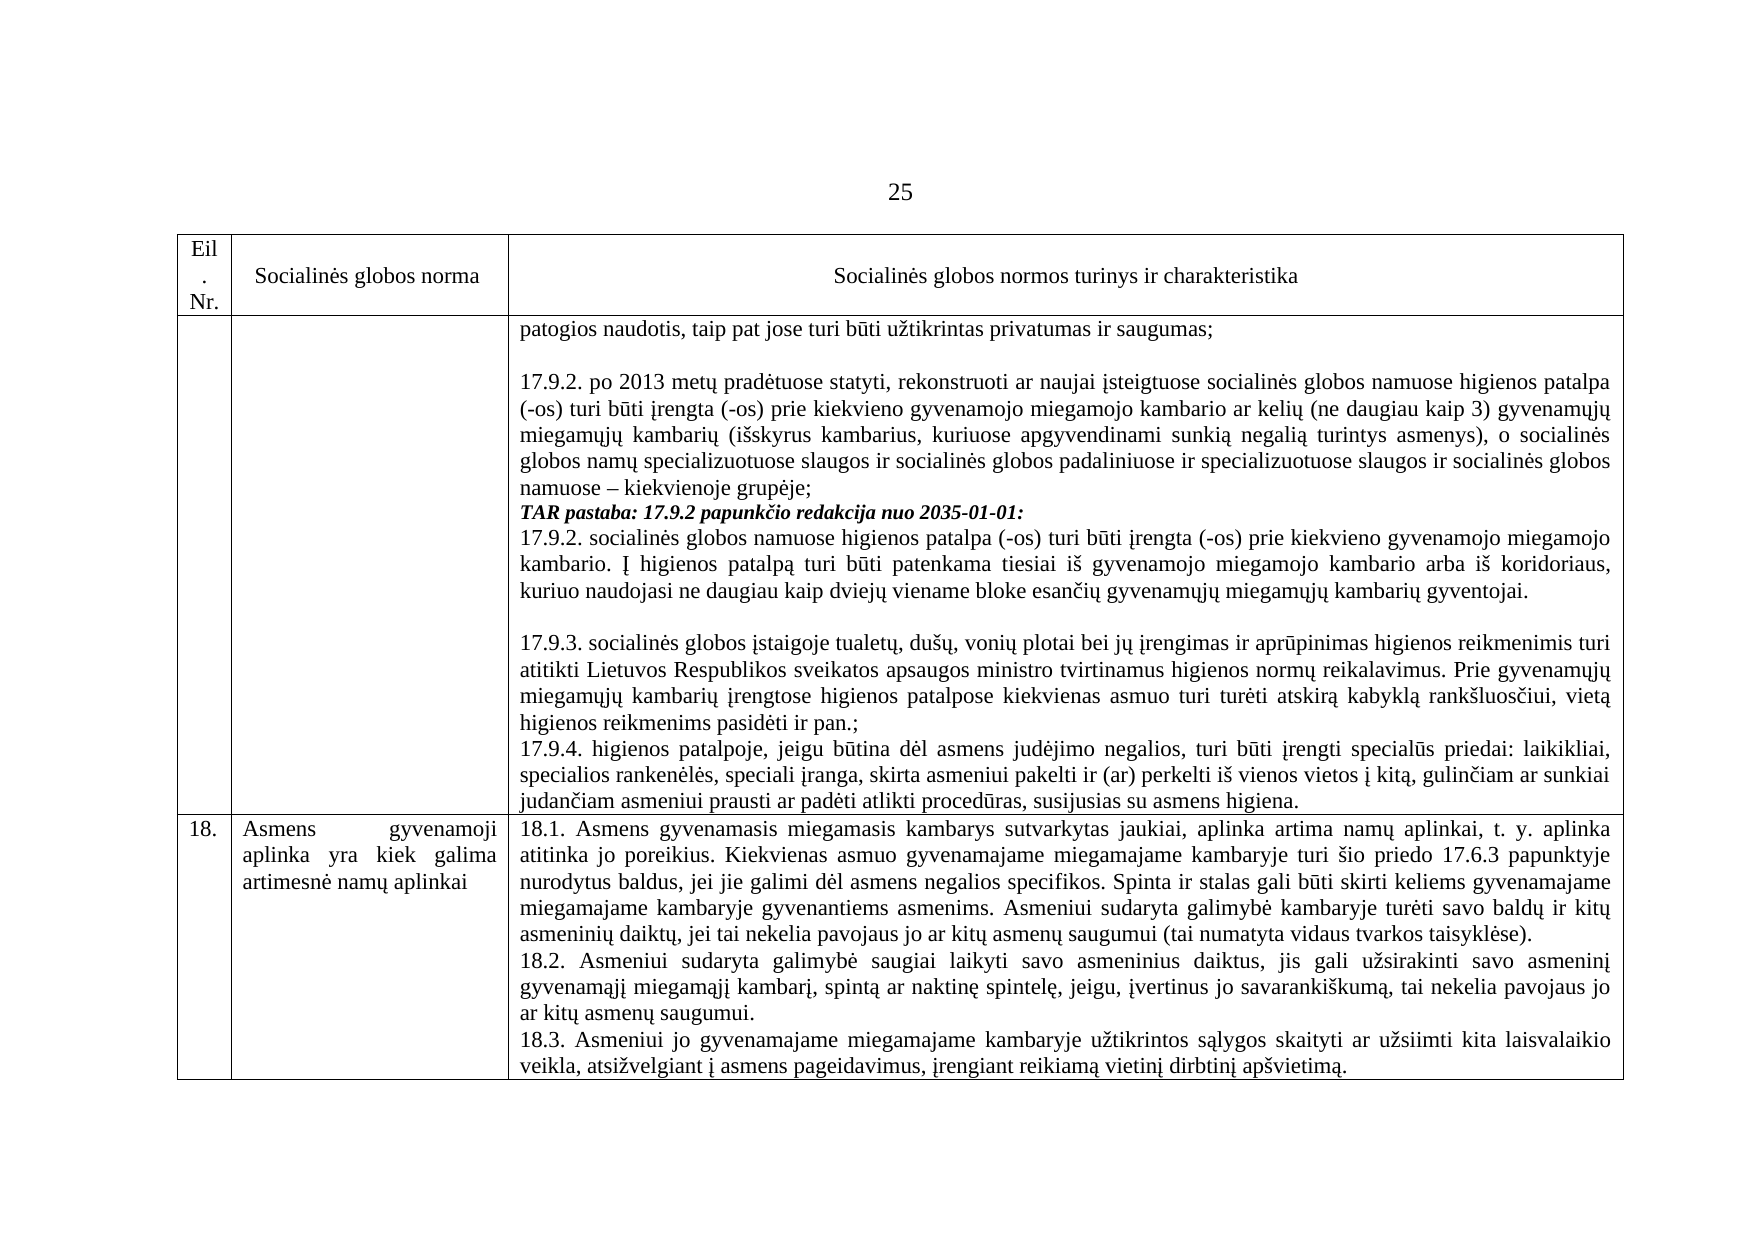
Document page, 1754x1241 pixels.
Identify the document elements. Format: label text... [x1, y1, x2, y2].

table_header Socialinės globos normos turinys ir charakteristika [509, 235, 1623, 314]
table_cell [178, 316, 231, 814]
table_header Eil. Nr. [178, 235, 231, 314]
table_cell Asmens gyvenamoji aplinka yra kiek galima artimesnė namų aplinkai [232, 815, 508, 1078]
table_cell [232, 316, 508, 814]
table_cell 18. [178, 815, 231, 1078]
table_cell 18.1. Asmens gyvenamasis miegamasis kambarys sutvarkytas jaukiai, aplinka artima namų aplinkai, t. y. aplinka atitinka jo poreikius. Kiekvienas asmuo gyvenamajame miegamajame kambaryje turi šio priedo 17.6.3 papunktyje nurodytus baldus, jei jie galimi dėl asmens negalios specifikos. Spinta ir stalas gali būti skirti keliems gyvenamajame miegamajame kambaryje gyvenantiems asmenims. Asmeniui sudaryta galimybė kambaryje turėti savo baldų ir kitų asmeninių daiktų, jei tai nekelia pavojaus jo ar kitų asmenų saugumui (tai numatyta vidaus tvarkos taisyklėse). 18.2. Asmeniui sudaryta galimybė saugiai laikyti savo asmeninius daiktus, jis gali užsirakinti savo asmeninį gyvenamąjį miegamąjį kambarį, spintą ar naktinę spintelę, jeigu, įvertinus jo savarankiškumą, tai nekelia pavojaus jo ar kitų asmenų saugumui. 18.3. Asmeniui jo gyvenamajame miegamajame kambaryje užtikrintos sąlygos skaityti ar užsiimti kita laisvalaikio veikla, atsižvelgiant į asmens pageidavimus, įrengiant reikiamą vietinį dirbtinį apšvietimą. [509, 815, 1623, 1078]
table_cell patogios naudotis, taip pat jose turi būti užtikrintas privatumas ir saugumas; 17.9.2. po 2013 metų pradėtuose statyti, rekonstruoti ar naujai įsteigtuose socialinės globos namuose higienos patalpa (-os) turi būti įrengta (-os) prie kiekvieno gyvenamojo miegamojo kambario ar kelių (ne daugiau kaip 3) gyvenamųjų miegamųjų kambarių (išskyrus kambarius, kuriuose apgyvendinami sunkią negalią turintys asmenys), o socialinės globos namų specializuotuose slaugos ir socialinės globos padaliniuose ir specializuotuose slaugos ir socialinės globos namuose – kiekvienoje grupėje; TAR pastaba: 17.9.2 papunkčio redakcija nuo 2035-01-01: 17.9.2. socialinės globos namuose higienos patalpa (-os) turi būti įrengta (-os) prie kiekvieno gyvenamojo miegamojo kambario. Į higienos patalpą turi būti patenkama tiesiai iš gyvenamojo miegamojo kambario arba iš koridoriaus, kuriuo naudojasi ne daugiau kaip dviejų viename bloke esančių gyvenamųjų miegamųjų kambarių gyventojai. 17.9.3. socialinės globos įstaigoje tualetų, dušų, vonių plotai bei jų įrengimas ir aprūpinimas higienos reikmenimis turi atitikti Lietuvos Respublikos sveikatos apsaugos ministro tvirtinamus higienos normų reikalavimus. Prie gyvenamųjų miegamųjų kambarių įrengtose higienos patalpose kiekvienas asmuo turi turėti atskirą kabyklą rankšluosčiui, vietą higienos reikmenims pasidėti ir pan.; 17.9.4. higienos patalpoje, jeigu būtina dėl asmens judėjimo negalios, turi būti įrengti specialūs priedai: laikikliai, specialios rankenėlės, speciali įranga, skirta asmeniui pakelti ir (ar) perkelti iš vienos vietos į kitą, gulinčiam ar sunkiai judančiam asmeniui prausti ar padėti atlikti procedūras, susijusias su asmens higiena. [509, 316, 1623, 814]
table_header Socialinės globos norma [232, 235, 508, 314]
